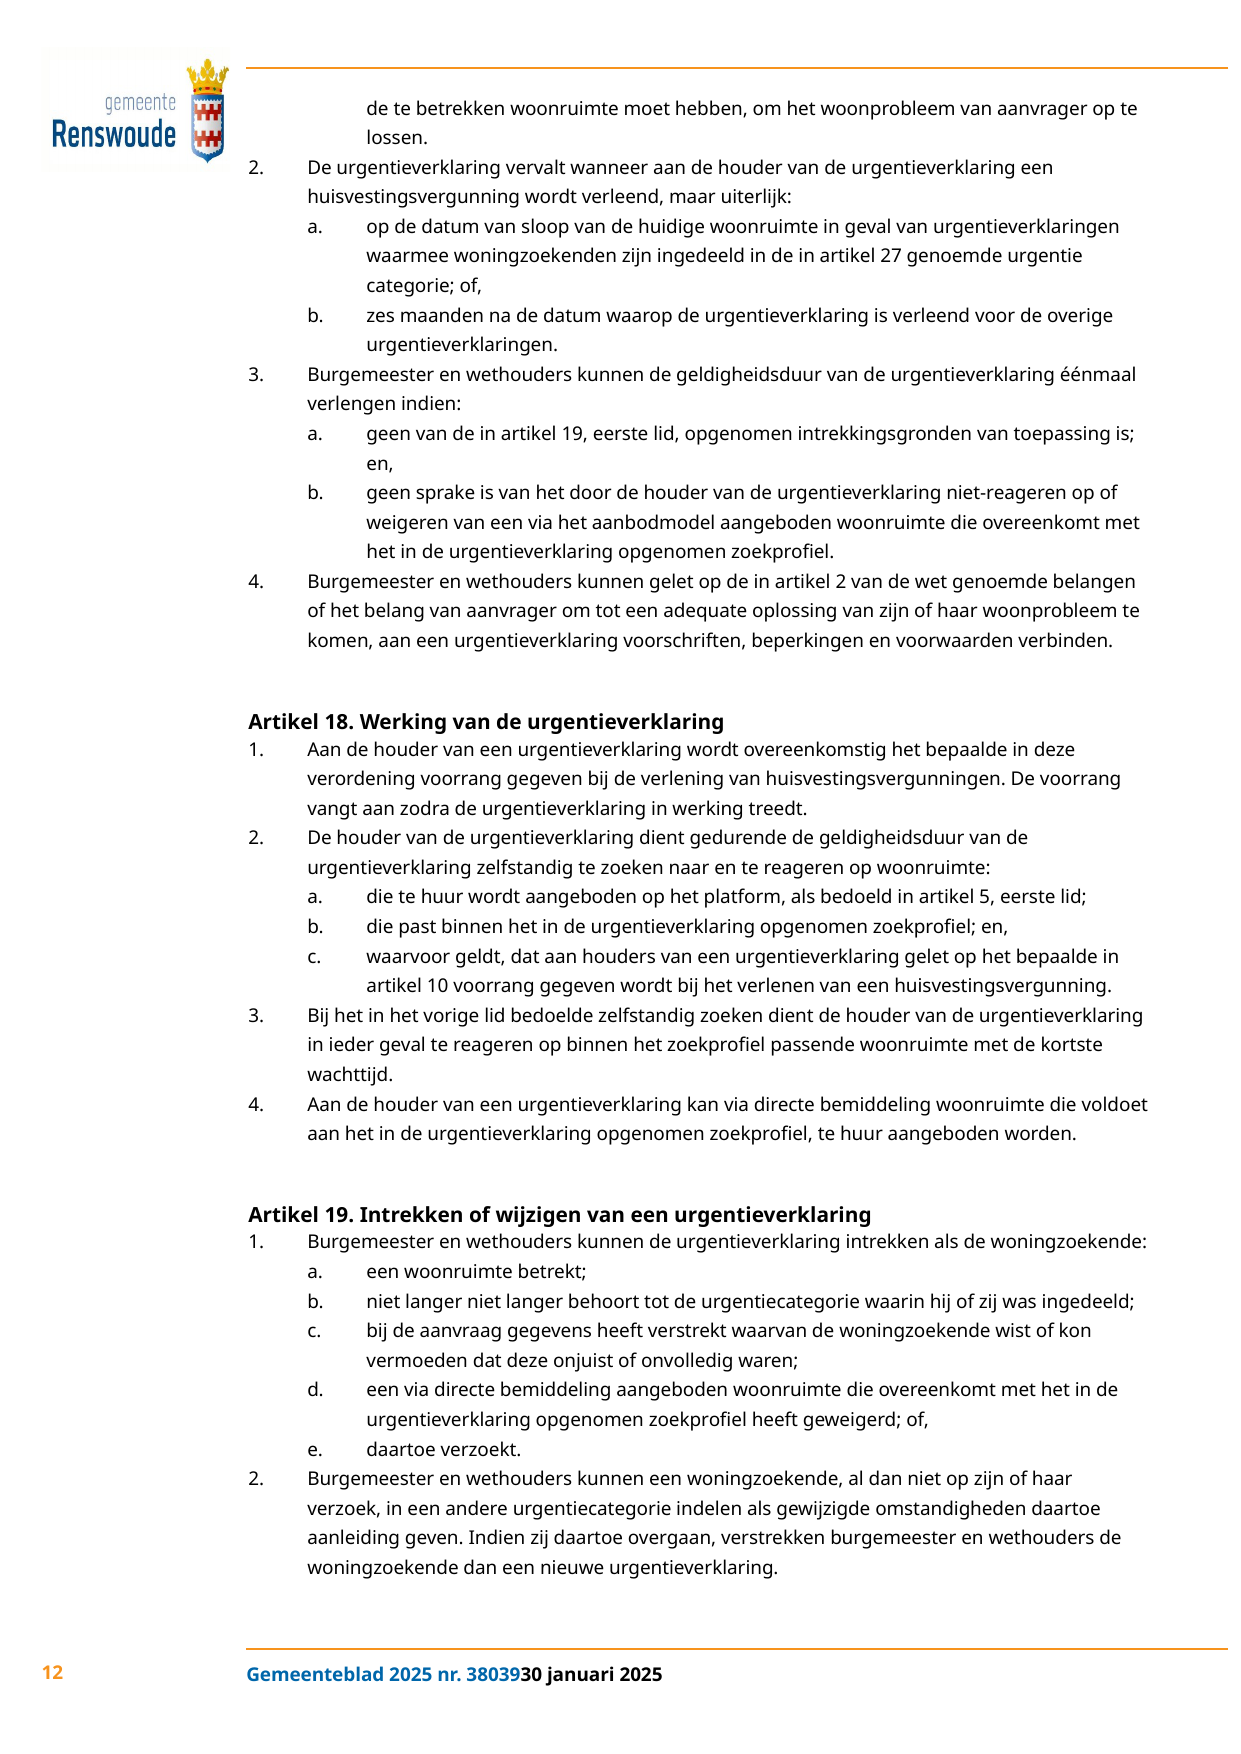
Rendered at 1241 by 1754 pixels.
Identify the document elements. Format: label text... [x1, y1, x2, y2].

list bij de aanvraag gegevens heeft verstrekt waarvan de woningzoekende wist of kon vermoeden dat deze onjuist of onvolledig waren; [307, 1317, 1152, 1373]
list zes maanden na de datum waarop de urgentieverklaring is verleend voor de overige urgentieverklaringen. [307, 302, 1152, 357]
picture [41, 47, 231, 172]
list De urgentieverklaring vervalt wanneer aan de houder van de urgentieverklaring een huisvestingsvergunning wordt verleend, maar uiterlijk: [248, 154, 1152, 209]
list op de datum van sloop van de huidige woonruimte in geval van urgentieverklaringen waarmee woningzoekenden zijn ingedeeld in de in artikel 27 genoemde urgentie categorie; of, [307, 213, 1152, 298]
list Aan de houder van een urgentieverklaring kan via directe bemiddeling woonruimte die voldoet aan het in de urgentieverklaring opgenomen zoekprofiel, te huur aangeboden worden. [248, 1091, 1152, 1146]
list Burgemeester en wethouders kunnen gelet op de in artikel 2 van de wet genoemde belangen of het belang van aanvrager om tot een adequate oplossing van zijn of haar woonprobleem te komen, aan een urgentieverklaring voorschriften, beperkingen en voorwaarden verbinden. [248, 568, 1152, 653]
list Aan de houder van een urgentieverklaring wordt overeenkomstig het bepaalde in deze verordening voorrang gegeven bij de verlening van huisvestingsvergunningen. De voorrang vangt aan zodra de urgentieverklaring in werking treedt. [248, 736, 1152, 821]
list daartoe verzoekt. [307, 1436, 1152, 1462]
list een woonruimte betrekt; [307, 1258, 1152, 1284]
list Burgemeester en wethouders kunnen een woningzoekende, al dan niet op zijn of haar verzoek, in een andere urgentiecategorie indelen als gewijzigde omstandigheden daartoe aanleiding geven. Indien zij daartoe overgaan, verstrekken burgemeester en wethouders de woningzoekende dan een nieuwe urgentieverklaring. [248, 1465, 1152, 1580]
text Artikel 19. Intrekken of wijzigen van een urgentieverklaring [248, 1200, 1152, 1229]
list De houder van de urgentieverklaring dient gedurende de geldigheidsduur van de urgentieverklaring zelfstandig te zoeken naar en te reageren op woonruimte: [248, 824, 1152, 880]
list de te betrekken woonruimte moet hebben, om het woonprobleem van aanvrager op te lossen. [307, 95, 1152, 150]
list die te huur wordt aangeboden op het platform, als bedoeld in artikel 5, eerste lid; [307, 884, 1152, 909]
list een via directe bemiddeling aangeboden woonruimte die overeenkomt met het in de urgentieverklaring opgenomen zoekprofiel heeft geweigerd; of, [307, 1377, 1152, 1432]
text Artikel 18. Werking van de urgentieverklaring [248, 707, 1152, 736]
list Burgemeester en wethouders kunnen de urgentieverklaring intrekken als de woningzoekende: [248, 1229, 1152, 1254]
list waarvoor geldt, dat aan houders van een urgentieverklaring gelet op het bepaalde in artikel 10 voorrang gegeven wordt bij het verlenen van een huisvestingsvergunning. [307, 943, 1152, 998]
list geen sprake is van het door de houder van de urgentieverklaring niet-reageren op of weigeren van een via het aanbodmodel aangeboden woonruimte die overeenkomt met het in de urgentieverklaring opgenomen zoekprofiel. [307, 479, 1152, 564]
list niet langer niet langer behoort tot de urgentiecategorie waarin hij of zij was ingedeeld; [307, 1288, 1152, 1314]
list Burgemeester en wethouders kunnen de geldigheidsduur van de urgentieverklaring éénmaal verlengen indien: [248, 361, 1152, 416]
list geen van de in artikel 19, eerste lid, opgenomen intrekkingsgronden van toepassing is; en, [307, 420, 1152, 476]
list die past binnen het in de urgentieverklaring opgenomen zoekprofiel; en, [307, 913, 1152, 939]
list Bij het in het vorige lid bedoelde zelfstandig zoeken dient de houder van de urgentieverklaring in ieder geval te reageren op binnen het zoekprofiel passende woonruimte met de kortste wachttijd. [248, 1002, 1152, 1087]
